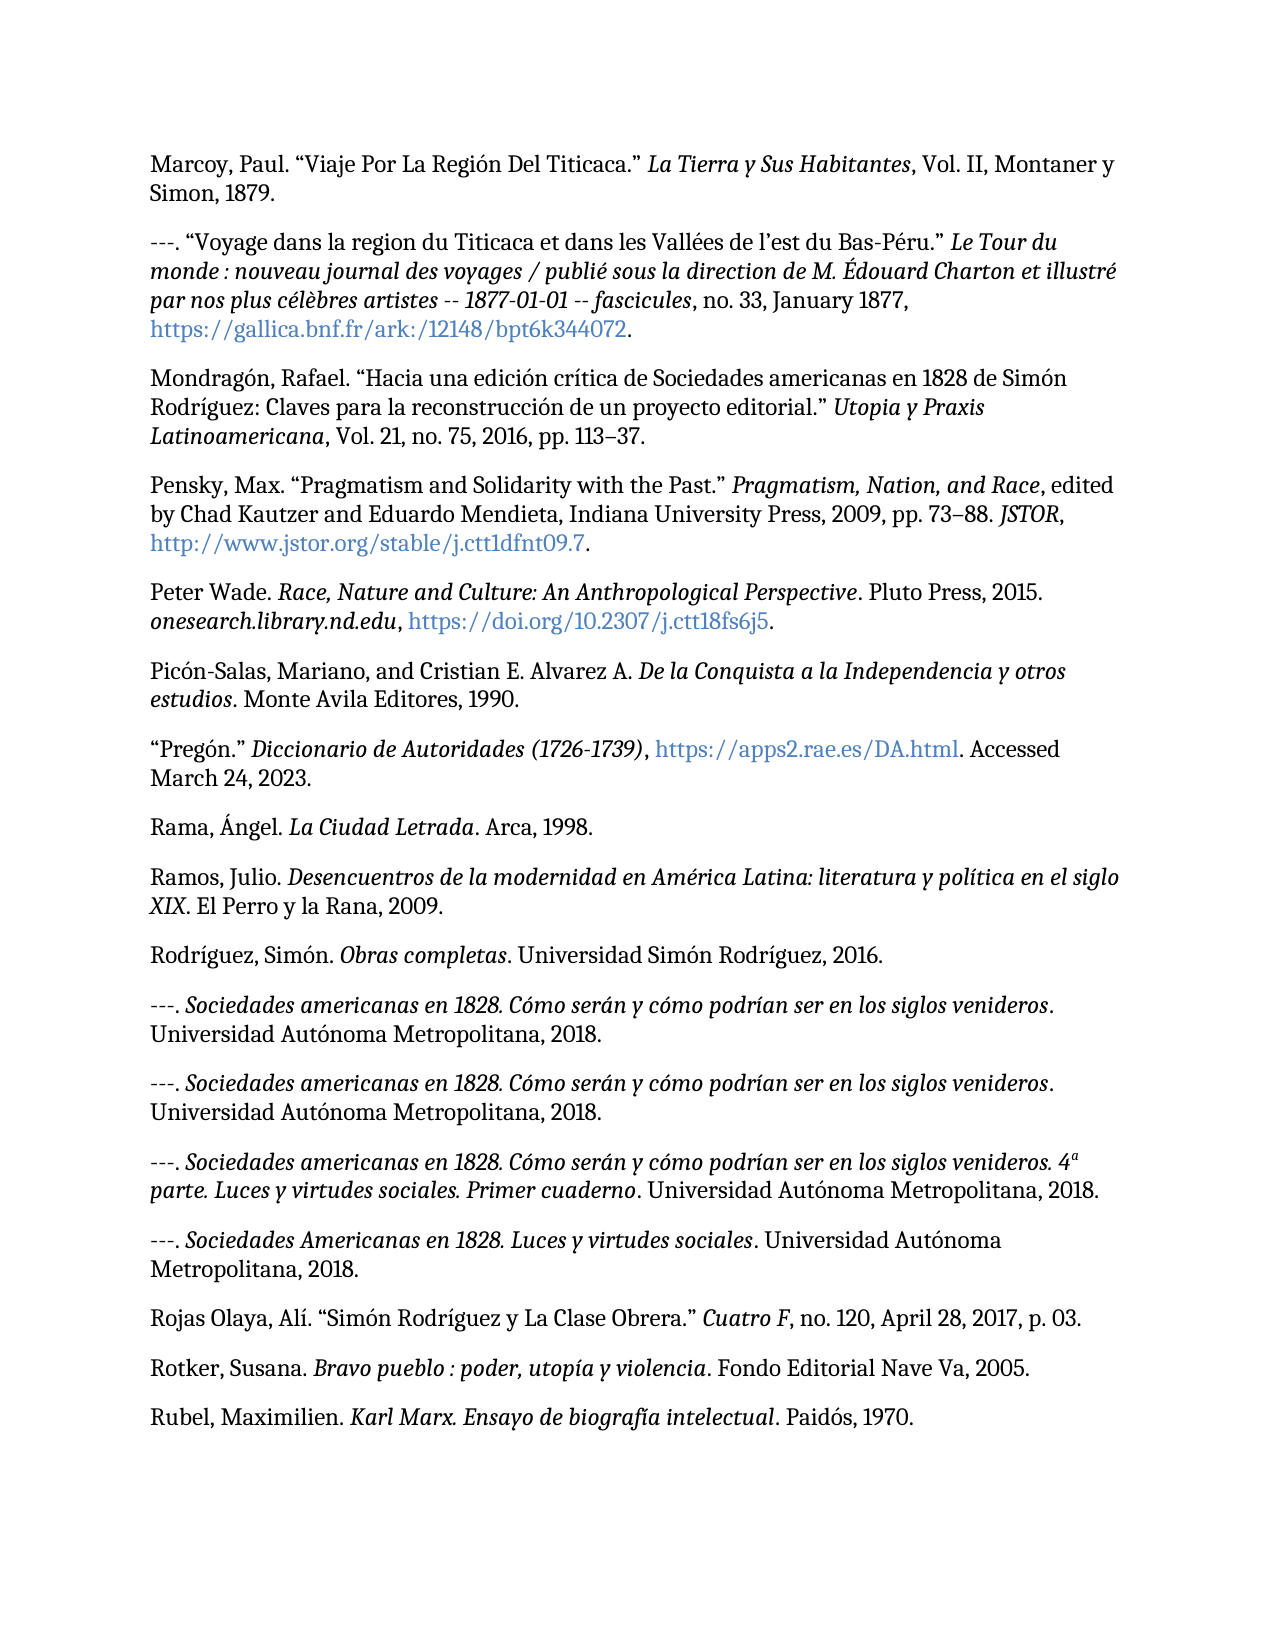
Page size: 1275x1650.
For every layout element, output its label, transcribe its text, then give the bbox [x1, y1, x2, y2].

text Rotker, Susana. Bravo pueblo : poder, utopía y violencia. Fondo Editorial Nave Va, 2005. [150, 1354, 1125, 1382]
text Rodríguez, Simón. Obras completas. Universidad Simón Rodríguez, 2016. [150, 941, 1125, 970]
text ---. “Voyage dans la region du Titicaca et dans les Vallées de l’est du Bas-Péru.” Le Tour du monde : nouveau journal des voyages / publié sous la direction de M. Édouard Charton et illustré par nos plus célèbres artistes -- 1877-01-01 -- fascicules, no. 33, January 1877, https://gallica.bnf.fr/ark:/12148/bpt6k344072. [150, 228, 1125, 343]
text Mondragón, Rafael. “Hacia una edición crítica de Sociedades americanas en 1828 de Simón Rodríguez: Claves para la reconstrucción de un proyecto editorial.” Utopia y Praxis Latinoamericana, Vol. 21, no. 75, 2016, pp. 113–37. [150, 364, 1125, 450]
text ---. Sociedades americanas en 1828. Cómo serán y cómo podrían ser en los siglos venideros. 4a parte. Luces y virtudes sociales. Primer cuaderno. Universidad Autónoma Metropolitana, 2018. [150, 1147, 1125, 1205]
text Rubel, Maximilien. Karl Marx. Ensayo de biografía intelectual. Paidós, 1970. [150, 1403, 1125, 1432]
text Picón-Salas, Mariano, and Cristian E. Alvarez A. De la Conquista a la Independencia y otros estudios. Monte Avila Editores, 1990. [150, 657, 1125, 714]
text ---. Sociedades Americanas en 1828. Luces y virtudes sociales. Universidad Autónoma Metropolitana, 2018. [150, 1226, 1125, 1283]
text “Pregón.” Diccionario de Autoridades (1726-1739), https://apps2.rae.es/DA.html. Accessed March 24, 2023. [150, 735, 1125, 792]
text Peter Wade. Race, Nature and Culture: An Anthropological Perspective. Pluto Press, 2015. onesearch.library.nd.edu, https://doi.org/10.2307/j.ctt18fs6j5. [150, 578, 1125, 636]
text Ramos, Julio. Desencuentros de la modernidad en América Latina: literatura y política en el siglo XIX. El Perro y la Rana, 2009. [150, 863, 1125, 920]
text ---. Sociedades americanas en 1828. Cómo serán y cómo podrían ser en los siglos venideros. Universidad Autónoma Metropolitana, 2018. [150, 1069, 1125, 1127]
text Rojas Olaya, Alí. “Simón Rodríguez y La Clase Obrera.” Cuatro F, no. 120, April 28, 2017, p. 03. [150, 1304, 1125, 1333]
text Marcoy, Paul. “Viaje Por La Región Del Titicaca.” La Tierra y Sus Habitantes, Vol. II, Montaner y Simon, 1879. [150, 150, 1125, 207]
text Rama, Ángel. La Ciudad Letrada. Arca, 1998. [150, 813, 1125, 842]
text ---. Sociedades americanas en 1828. Cómo serán y cómo podrían ser en los siglos venideros. Universidad Autónoma Metropolitana, 2018. [150, 991, 1125, 1048]
text Pensky, Max. “Pragmatism and Solidarity with the Past.” Pragmatism, Nation, and Race, edited by Chad Kautzer and Eduardo Mendieta, Indiana University Press, 2009, pp. 73–88. JSTOR, http://www.jstor.org/stable/j.ctt1dfnt09.7. [150, 471, 1125, 557]
